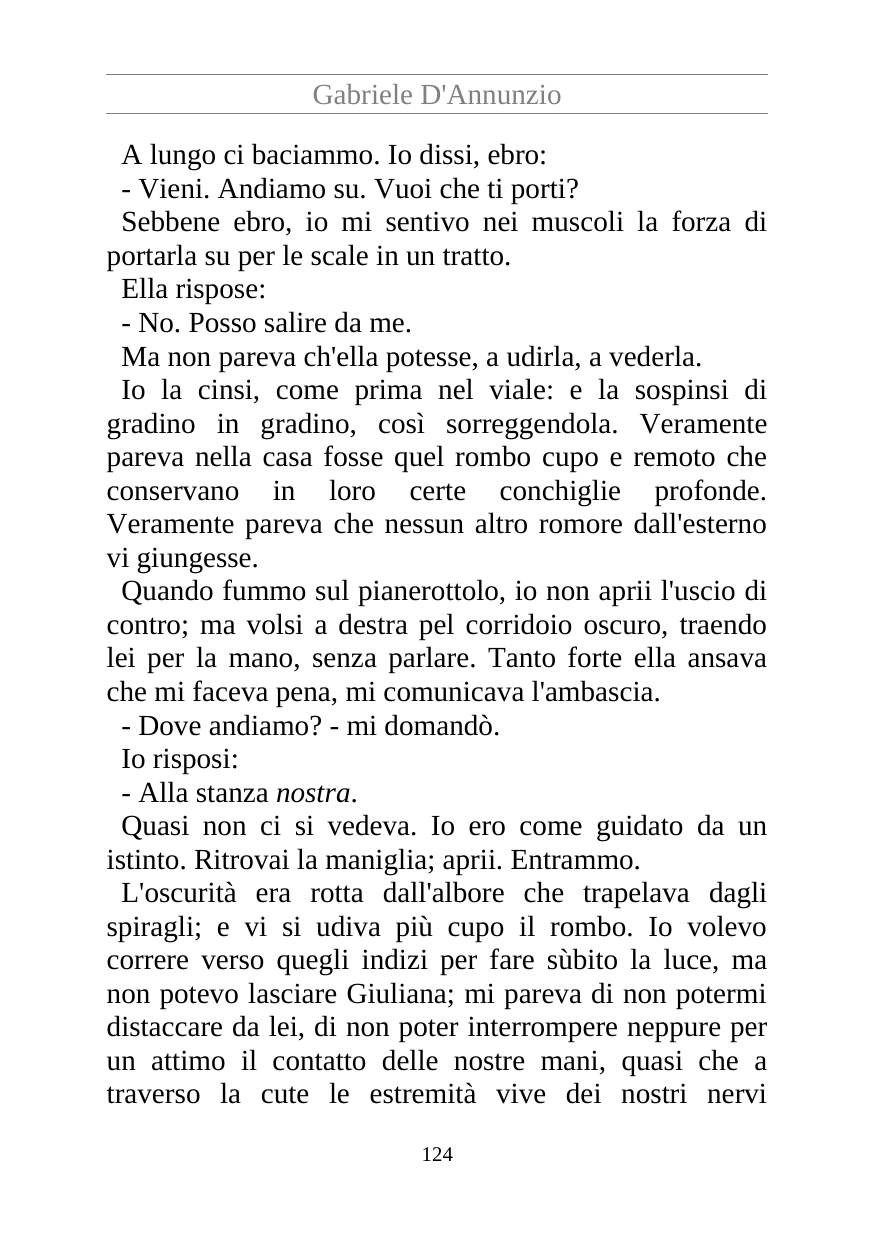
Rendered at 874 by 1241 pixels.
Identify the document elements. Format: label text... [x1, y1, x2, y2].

text - Dove andiamo? - mi domandò. [106, 708, 768, 741]
text - No. Posso salire da me. [106, 305, 768, 339]
text Ella rispose: [106, 272, 768, 305]
text Ma non pareva ch'ella potesse, a udirla, a vederla. [106, 339, 768, 372]
text Io la cinsi, come prima nel viale: e la sospinsi di gradino in gradino, così sorreggendola. Veramente pareva nella casa fosse quel rombo cupo e remoto che conservano in loro certe conchiglie profonde. Veramente pareva che nessun altro romore dall'esterno vi giungesse. [106, 372, 768, 573]
text A lungo ci baciammo. Io dissi, ebro: [106, 137, 768, 171]
text - Vieni. Andiamo su. Vuoi che ti porti? [106, 171, 768, 204]
text Quasi non ci si vedeva. Io ero come guidato da un istinto. Ritrovai la maniglia; aprii. Entrammo. [106, 808, 768, 875]
text - Alla stanza nostra. [106, 775, 768, 808]
text Quando fummo sul pianerottolo, io non aprii l'uscio di contro; ma volsi a destra pel corridoio oscuro, traendo lei per la mano, senza parlare. Tanto forte ella ansava che mi faceva pena, mi comunicava l'ambascia. [106, 573, 768, 708]
text Io risposi: [106, 741, 768, 775]
text Sebbene ebro, io mi sentivo nei muscoli la forza di portarla su per le scale in un tratto. [106, 204, 768, 272]
text L'oscurità era rotta dall'albore che trapelava dagli spiragli; e vi si udiva più cupo il rombo. Io volevo correre verso quegli indizi per fare sùbito la luce, ma non potevo lasciare Giuliana; mi pareva di non potermi distaccare da lei, di non poter interrompere neppure per un attimo il contatto delle nostre mani, quasi che a traverso la cute le estremità vive dei nostri nervi [106, 875, 768, 1110]
